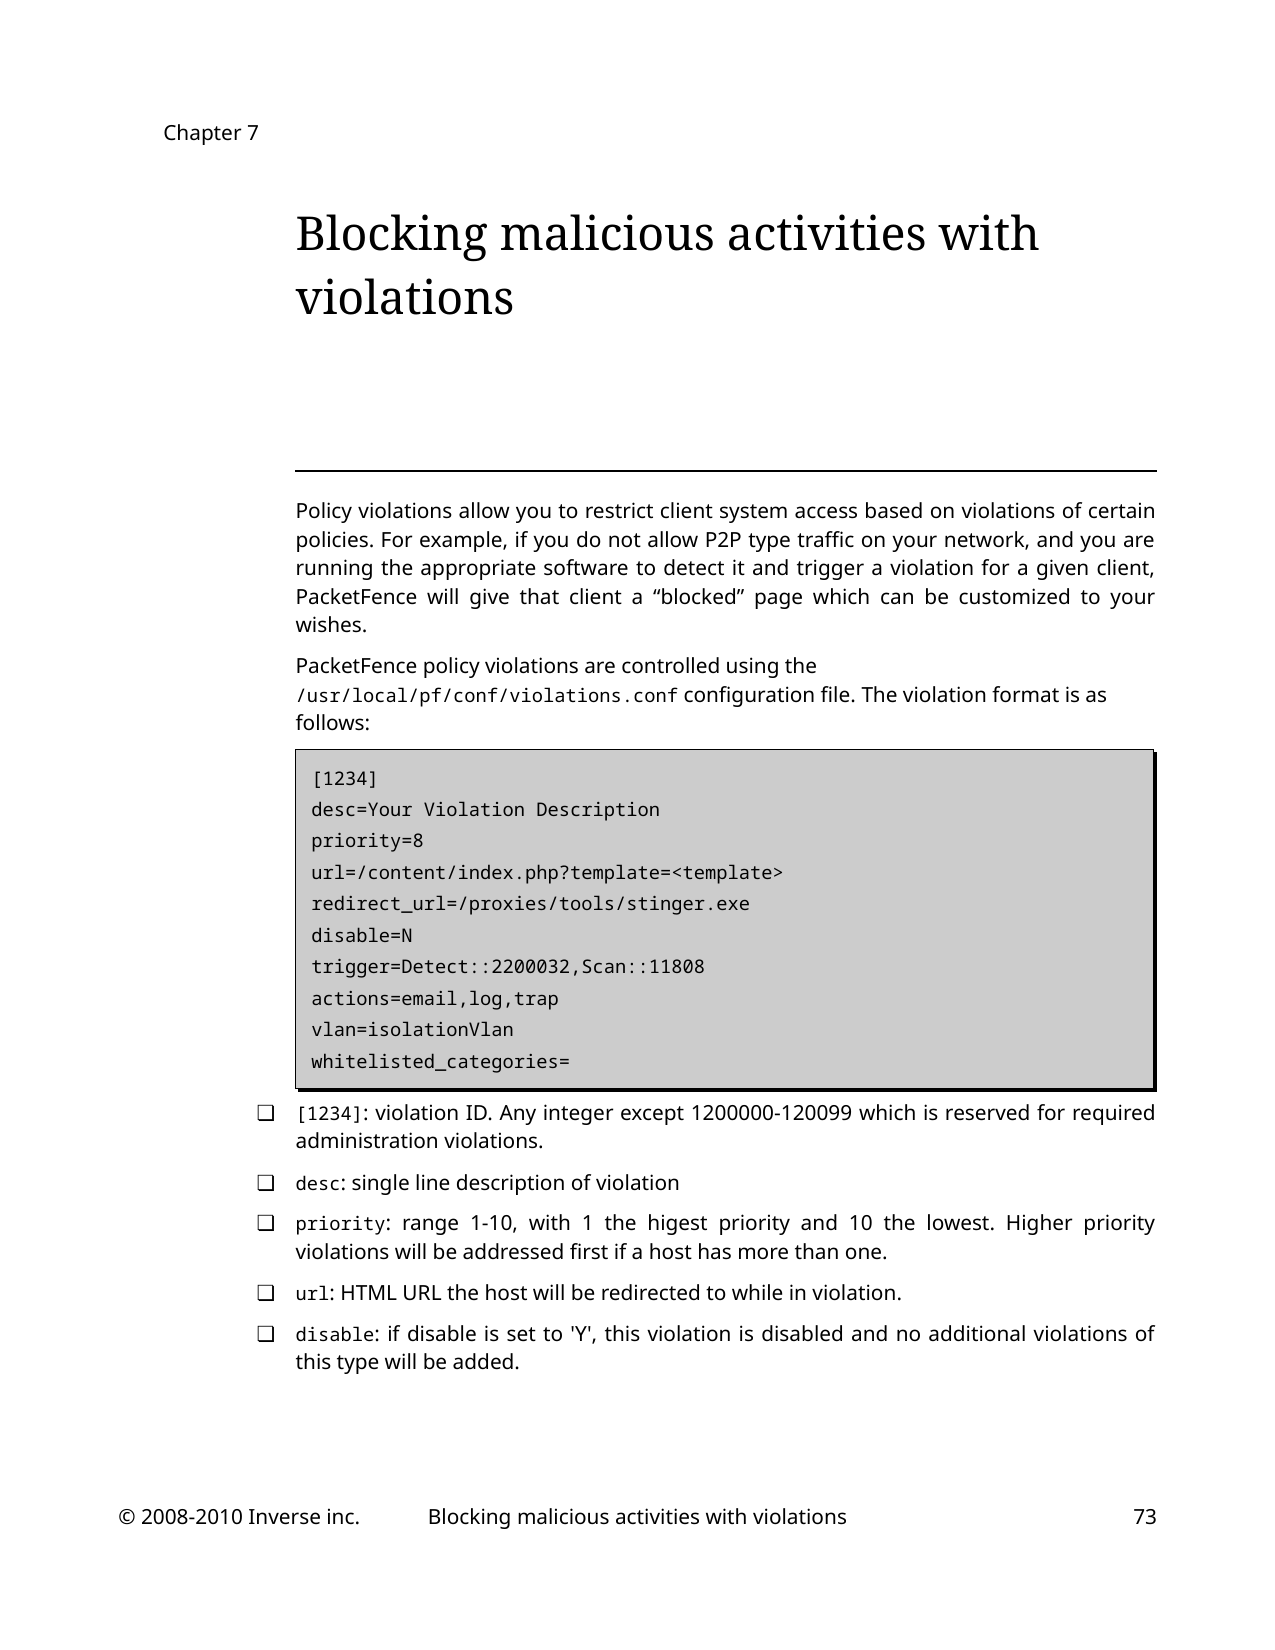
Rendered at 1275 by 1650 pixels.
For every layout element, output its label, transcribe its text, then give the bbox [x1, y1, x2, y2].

text [1234] [296, 750, 1153, 781]
list ❏ url: HTML URL the host will be redirected to while in violation. [256, 1278, 1157, 1306]
list ❏ priority: range 1-10, with 1 the higest priority and 10 the lowest. Higher priority violations will be addressed first if a host has more than one. [256, 1208, 1157, 1265]
text trigger=Detect::2200032,Scan::11808 [296, 938, 1153, 969]
list ❏ desc: single line description of violation [256, 1168, 1157, 1196]
text whitelisted_categories= [296, 1032, 1153, 1088]
text url=/content/index.php?template=<template> [296, 843, 1153, 875]
text PacketFence policy violations are controlled using the /usr/local/pf/conf/violations.conf configuration file. The violation format is as follows: [295, 651, 1157, 737]
text vlan=isolationVlan [296, 1001, 1153, 1032]
list ❏ disable: if disable is set to 'Y', this violation is disabled and no additional violations of this type will be added. [256, 1319, 1157, 1376]
text actions=email,log,trap [296, 969, 1153, 1001]
text disable=N [296, 906, 1153, 938]
text desc=Your Violation Description [296, 781, 1153, 812]
text redirect_url=/proxies/tools/stinger.exe [296, 875, 1153, 906]
subtitle Blocking malicious activities with violations [295, 201, 1157, 470]
text priority=8 [296, 812, 1153, 843]
list ❏ [1234]: violation ID. Any integer except 1200000-120099 which is reserved for required administration violations. [256, 1098, 1157, 1155]
text Policy violations allow you to restrict client system access based on violations of certain policies. For example, if you do not allow P2P type traffic on your network, and you are running the appropriate software to detect it and trigger a violation for a given client, PacketFence will give that client a “blocked” page which can be customized to your wishes. [295, 497, 1157, 639]
